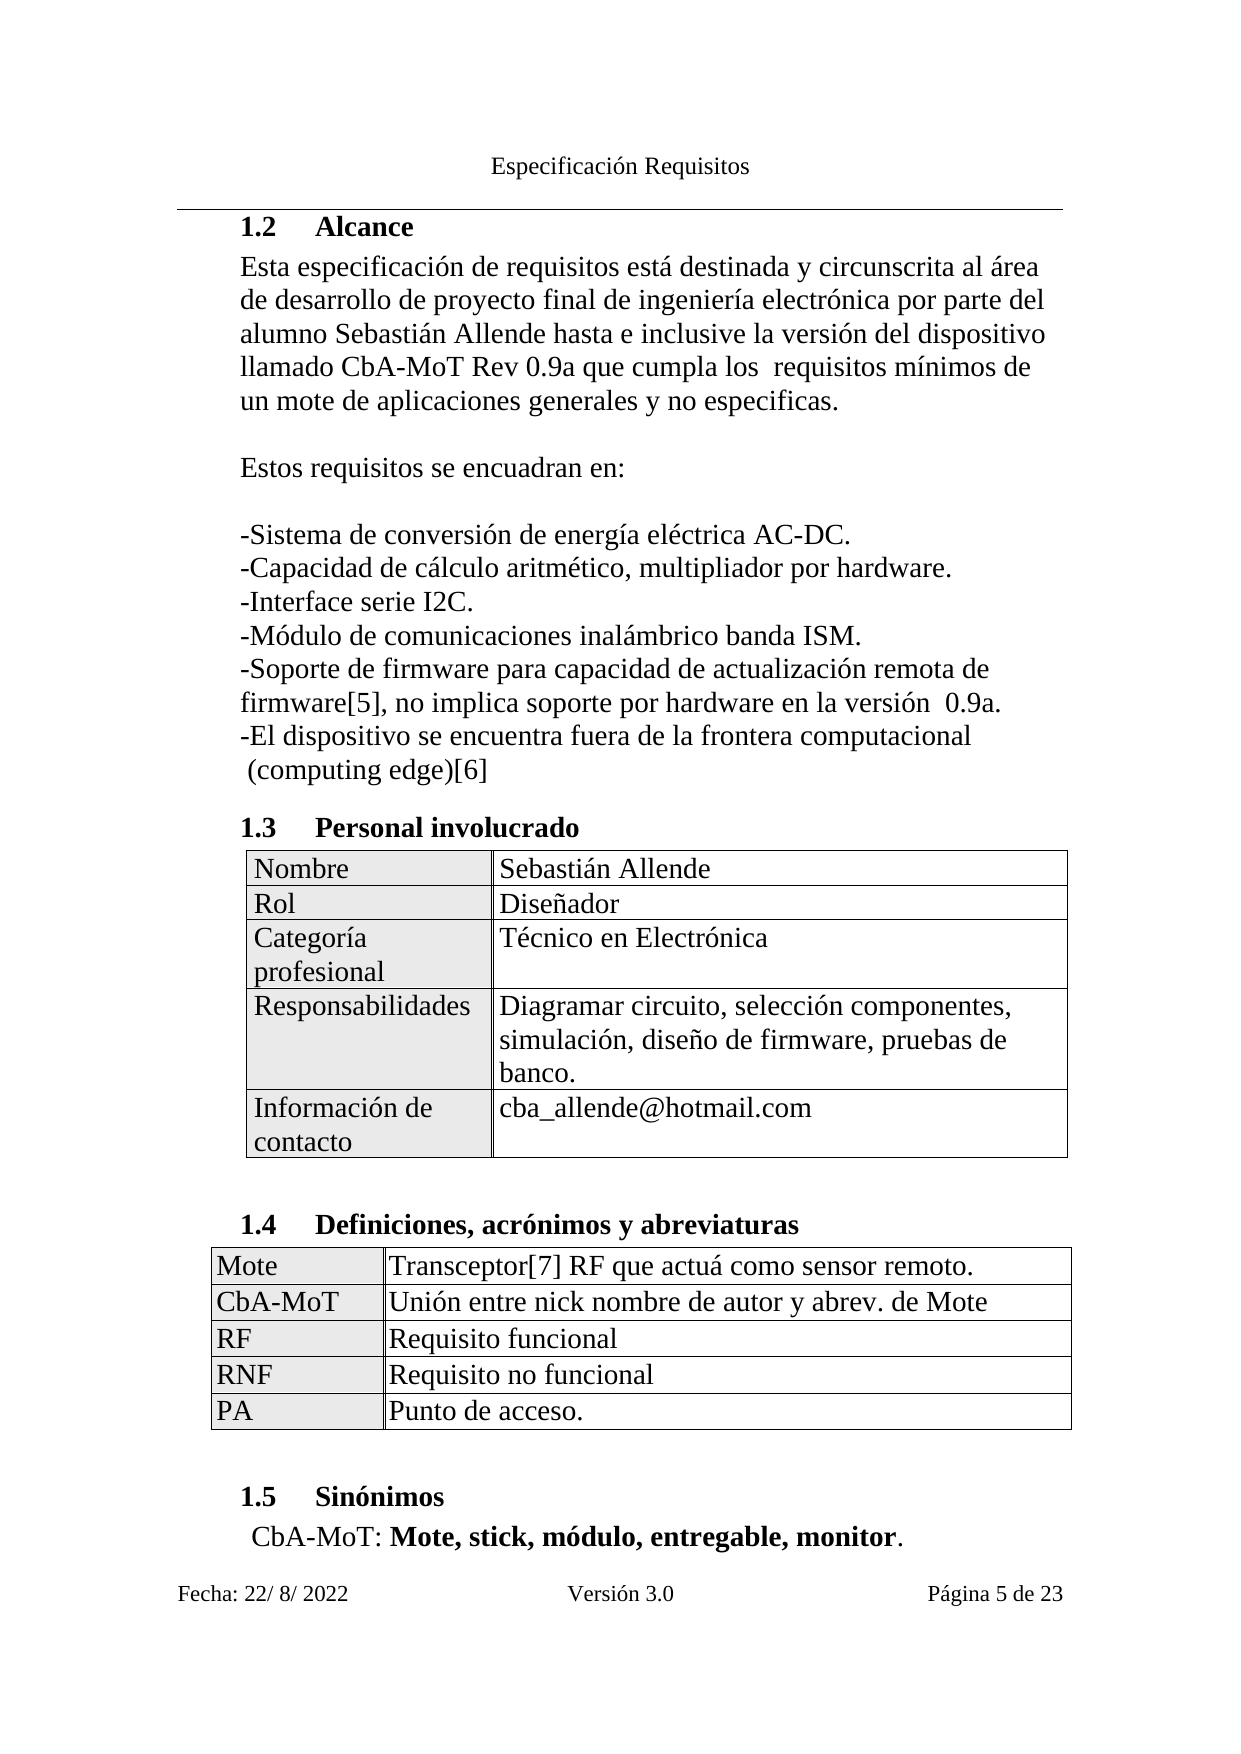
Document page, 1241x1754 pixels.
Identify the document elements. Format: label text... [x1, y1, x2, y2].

table_cell RNF [212, 1357, 383, 1392]
text -Sistema de conversión de energía eléctrica AC-DC. [240, 517, 1063, 551]
table_cell RF [212, 1321, 383, 1356]
table_cell Diagramar circuito, selección componentes, simulación, diseño de firmware, pruebas de banco. [494, 989, 1067, 1089]
table_cell Unión entre nick nombre de autor y abrev. de Mote [386, 1285, 1071, 1320]
table_cell Requisito no funcional [386, 1357, 1071, 1392]
text Esta especificación de requisitos está destinada y circunscrita al área de desarrollo de proyecto final de ingeniería electrónica por parte del alumno Sebastián Allende hasta e inclusive la versión del dispositivo llamado CbA-MoT Rev 0.9a que cumpla los requisitos mínimos de un mote de aplicaciones generales y no especificas. [240, 249, 1063, 416]
table_cell CbA-MoT [212, 1285, 383, 1320]
table_cell cba_allende@hotmail.com [494, 1090, 1067, 1157]
table_cell Punto de acceso. [386, 1394, 1071, 1429]
subtitle Personal involucrado [240, 810, 1063, 844]
table_cell PA [212, 1394, 383, 1429]
table_header Nombre [247, 851, 491, 885]
subtitle Alcance [240, 210, 1063, 242]
text -El dispositivo se encuentra fuera de la frontera computacional [240, 718, 1063, 752]
text CbA-MoT: Mote, stick, módulo, entregable, monitor. [177, 1519, 1063, 1552]
subtitle Sinónimos [240, 1479, 1063, 1512]
table_cell Categoría profesional [247, 920, 491, 987]
table_header Mote [212, 1248, 383, 1283]
table_cell Responsabilidades [247, 989, 491, 1089]
table_cell Requisito funcional [386, 1321, 1071, 1356]
table_cell Diseñador [494, 886, 1067, 919]
text Estos requisitos se encuadran en: [240, 450, 1063, 483]
text (computing edge)[6] [240, 752, 1063, 785]
table_cell Información de contacto [247, 1090, 491, 1157]
table_cell Rol [247, 886, 491, 919]
subtitle Definiciones, acrónimos y abreviaturas [240, 1207, 1063, 1241]
table_header Sebastián Allende [494, 851, 1067, 885]
table_header Transceptor[7] RF que actuá como sensor remoto. [386, 1248, 1071, 1283]
table_cell Técnico en Electrónica [494, 920, 1067, 987]
text -Módulo de comunicaciones inalámbrico banda ISM. [240, 618, 1063, 651]
text -Interface serie I2C. [240, 584, 1063, 618]
text -Capacidad de cálculo aritmético, multipliador por hardware. [240, 551, 1063, 584]
text -Soporte de firmware para capacidad de actualización remota de firmware[5], no implica soporte por hardware en la versión 0.9a. [240, 651, 1063, 718]
